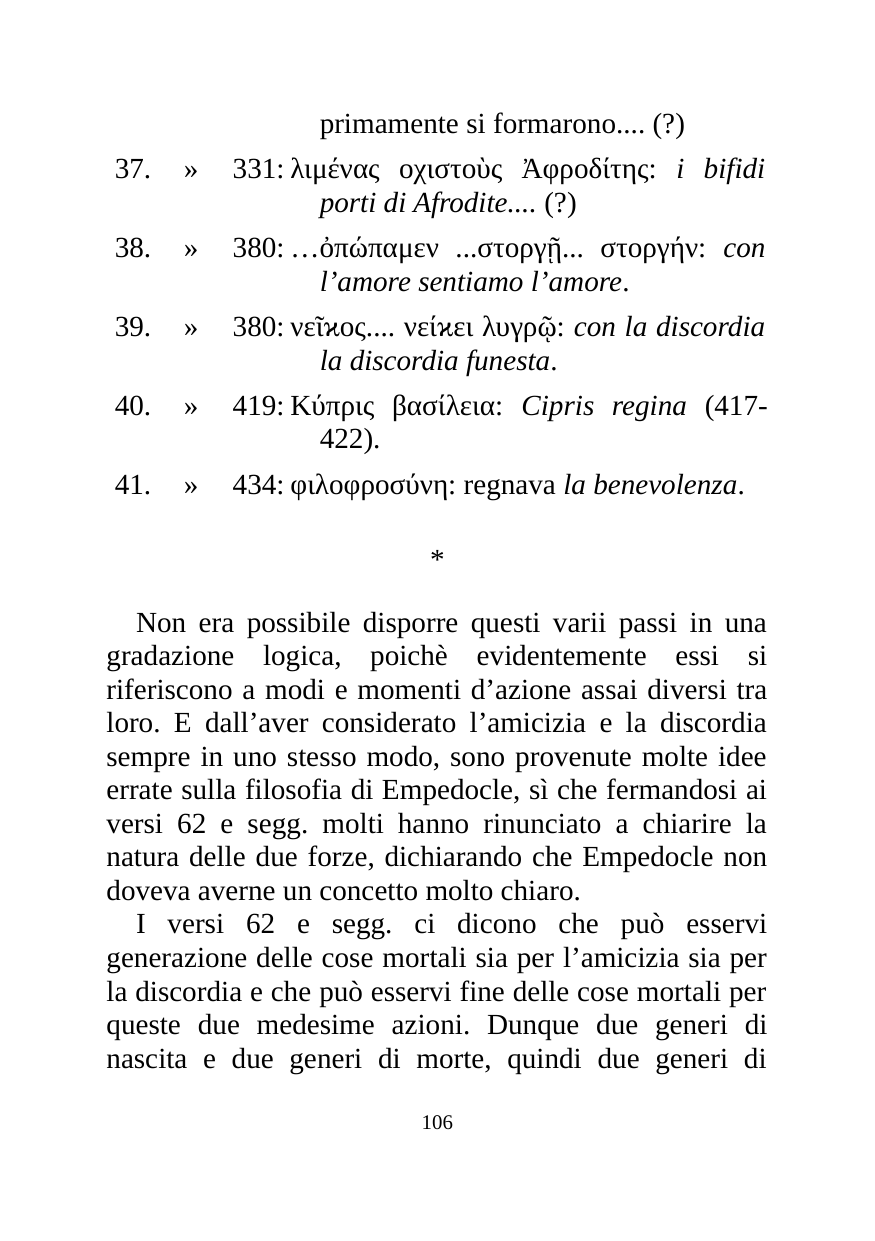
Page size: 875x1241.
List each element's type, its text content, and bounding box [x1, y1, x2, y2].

table_cell » [151, 467, 225, 512]
table_cell [106, 106, 151, 152]
text I versi 62 e segg. ci dicono che può esservi generazione delle cose mortali sia per l’amicizia sia per la discordia e che può esservi fine delle cose mortali per queste due medesime azioni. Dunque due generi di nascita e due generi di morte, quindi due generi di [106, 907, 768, 1074]
table_cell 38. [106, 230, 151, 309]
table_cell νεῖϰος.... νείϰει λυγρῷ: con la discordia la discordia funesta. [284, 309, 768, 388]
table_cell …ὀπώπαμεν ...στοργῇ... στοργήν: con l’amore sentiamo l’amore. [284, 230, 768, 309]
table_cell 37. [106, 152, 151, 230]
table_cell » [151, 388, 225, 467]
table_cell λιμένας οχιστοὺς Ἀφροδίτης: i bifidi porti di Afrodite.... (?) [284, 152, 768, 230]
table_cell 380: [225, 309, 284, 388]
table_cell 39. [106, 309, 151, 388]
table_cell 331: [225, 152, 284, 230]
table_cell » [151, 230, 225, 309]
table_cell φιλοφροσύνη: regnava la benevolenza. [284, 467, 768, 512]
table_cell Κύπρις βασίλεια: Cipris regina (417-422). [284, 388, 768, 467]
table_cell 41. [106, 467, 151, 512]
table_cell 40. [106, 388, 151, 467]
table_cell [225, 106, 284, 152]
table_cell » [151, 152, 225, 230]
table_cell 434: [225, 467, 284, 512]
table_cell » [151, 309, 225, 388]
table_cell primamente si formarono.... (?) [284, 106, 768, 152]
text * [106, 542, 768, 575]
table_cell 380: [225, 230, 284, 309]
text Non era possibile disporre questi varii passi in una gradazione logica, poichè evidentemente essi si riferiscono a modi e momenti d’azione assai diversi tra loro. E dall’aver considerato l’amicizia e la discordia sempre in uno stesso modo, sono provenute molte idee errate sulla filosofia di Empedocle, sì che fermandosi ai versi 62 e segg. molti hanno rinunciato a chiarire la natura delle due forze, dichiarando che Empedocle non doveva averne un concetto molto chiaro. [106, 605, 768, 907]
table_cell 419: [225, 388, 284, 467]
table_cell [151, 106, 225, 152]
